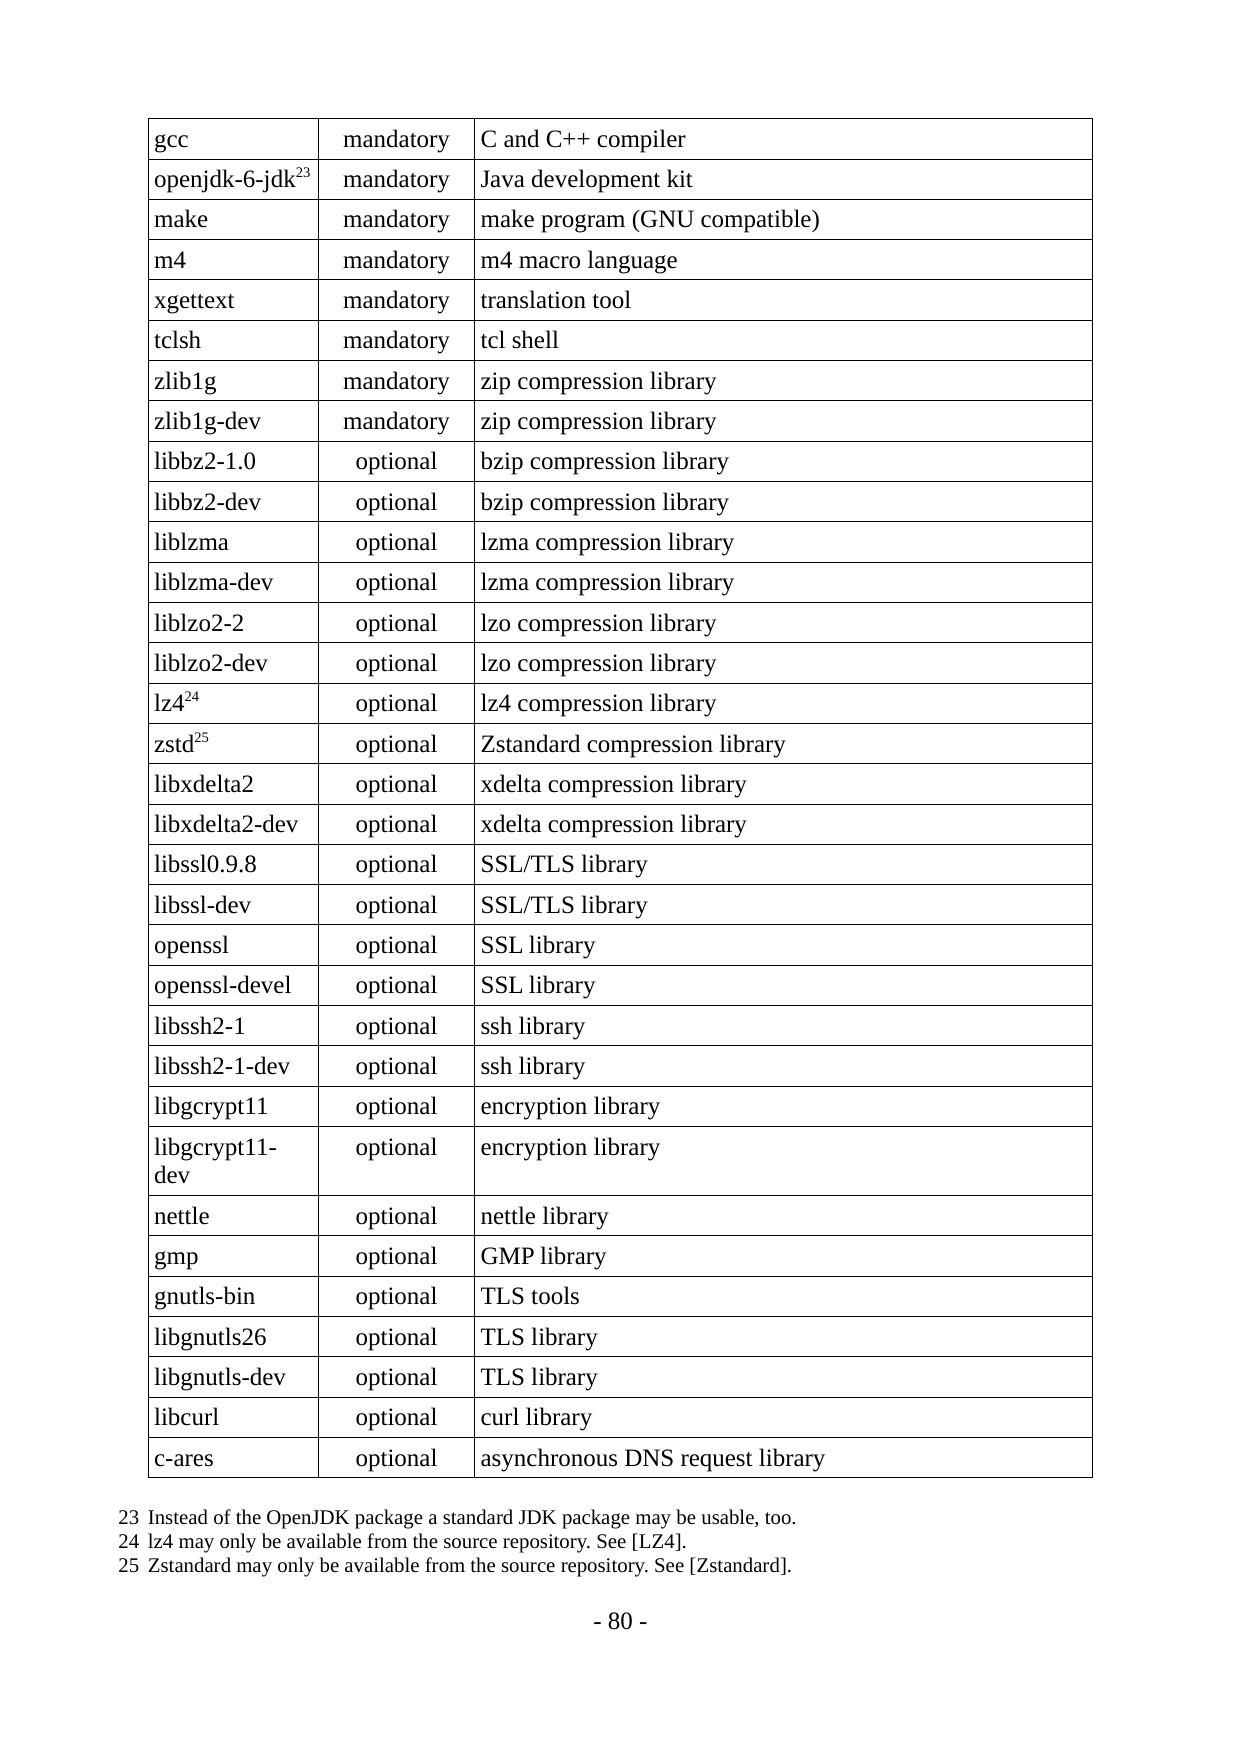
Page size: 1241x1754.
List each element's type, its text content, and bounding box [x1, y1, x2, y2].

table_cell encryption library [475, 1127, 1092, 1195]
table_cell optional [319, 1357, 474, 1397]
table_cell m4 [149, 240, 318, 279]
table_cell optional [319, 805, 474, 844]
table_cell lzo compression library [475, 603, 1092, 642]
table_cell optional [319, 482, 474, 521]
table_cell bzip compression library [475, 442, 1092, 481]
table_cell optional [319, 1006, 474, 1045]
table_cell xdelta compression library [475, 805, 1092, 844]
table_cell optional [319, 522, 474, 562]
table_cell lz4 compression library [475, 684, 1092, 723]
table_cell Zstandard compression library [475, 724, 1092, 763]
table_cell c-ares [149, 1438, 318, 1477]
table_cell optional [319, 1236, 474, 1276]
table_cell libcurl [149, 1398, 318, 1437]
table_cell nettle library [475, 1196, 1092, 1235]
table_cell make [149, 200, 318, 239]
table_cell gmp [149, 1236, 318, 1276]
table_cell SSL/TLS library [475, 885, 1092, 924]
table_cell mandatory [319, 401, 474, 441]
table_cell libgnutls26 [149, 1317, 318, 1356]
table_cell libbz2-dev [149, 482, 318, 521]
table_cell libgcrypt11 [149, 1087, 318, 1126]
table_cell optional [319, 724, 474, 763]
table_cell optional [319, 1196, 474, 1235]
table_cell libbz2-1.0 [149, 442, 318, 481]
table_cell Java development kit [475, 160, 1092, 199]
table_cell bzip compression library [475, 482, 1092, 521]
table_cell mandatory [319, 361, 474, 400]
table_cell SSL library [475, 925, 1092, 965]
table_cell liblzma [149, 522, 318, 562]
table_cell TLS library [475, 1357, 1092, 1397]
table_cell nettle [149, 1196, 318, 1235]
table_cell liblzma-dev [149, 563, 318, 602]
table_cell optional [319, 885, 474, 924]
table_cell optional [319, 1277, 474, 1316]
table_cell optional [319, 603, 474, 642]
table_cell curl library [475, 1398, 1092, 1437]
table_cell libxdelta2-dev [149, 805, 318, 844]
table_cell optional [319, 1317, 474, 1356]
table_cell optional [319, 1438, 474, 1477]
table_cell mandatory [319, 119, 474, 158]
table_cell libxdelta2 [149, 764, 318, 803]
table_cell optional [319, 1046, 474, 1086]
table_cell encryption library [475, 1087, 1092, 1126]
table_cell openssl-devel [149, 966, 318, 1005]
table_cell openjdk-6-jdk [149, 160, 318, 199]
table_cell xgettext [149, 280, 318, 320]
table_cell mandatory [319, 200, 474, 239]
table_cell libssl-dev [149, 885, 318, 924]
table_cell lz4 [149, 684, 318, 723]
table_cell lzo compression library [475, 643, 1092, 682]
table_cell zlib1g [149, 361, 318, 400]
table_cell C and C++ compiler [475, 119, 1092, 158]
table_cell zip compression library [475, 361, 1092, 400]
table_cell libgcrypt11-dev [149, 1127, 318, 1195]
table_cell optional [319, 1127, 474, 1195]
table_cell lzma compression library [475, 522, 1092, 562]
table_cell optional [319, 1087, 474, 1126]
table_cell tclsh [149, 321, 318, 360]
table_cell SSL library [475, 966, 1092, 1005]
table_cell m4 macro language [475, 240, 1092, 279]
table_cell asynchronous DNS request library [475, 1438, 1092, 1477]
table_cell optional [319, 684, 474, 723]
table_cell libssh2-1 [149, 1006, 318, 1045]
table_cell zlib1g-dev [149, 401, 318, 441]
table_cell optional [319, 1398, 474, 1437]
table_cell GMP library [475, 1236, 1092, 1276]
table_cell ssh library [475, 1006, 1092, 1045]
table_cell optional [319, 925, 474, 965]
table_cell mandatory [319, 321, 474, 360]
table_cell make program (GNU compatible) [475, 200, 1092, 239]
table_cell mandatory [319, 240, 474, 279]
table_cell zstd [149, 724, 318, 763]
table_cell ssh library [475, 1046, 1092, 1086]
table_cell translation tool [475, 280, 1092, 320]
table_cell liblzo2-dev [149, 643, 318, 682]
table_cell optional [319, 643, 474, 682]
table_cell optional [319, 442, 474, 481]
table_cell mandatory [319, 160, 474, 199]
table_cell gnutls-bin [149, 1277, 318, 1316]
table_cell openssl [149, 925, 318, 965]
table_cell libgnutls-dev [149, 1357, 318, 1397]
table_cell TLS tools [475, 1277, 1092, 1316]
table_cell gcc [149, 119, 318, 158]
table_cell zip compression library [475, 401, 1092, 441]
table_cell SSL/TLS library [475, 845, 1092, 884]
table_cell optional [319, 563, 474, 602]
table_cell optional [319, 845, 474, 884]
table_cell optional [319, 966, 474, 1005]
table_cell tcl shell [475, 321, 1092, 360]
table_cell libssh2-1-dev [149, 1046, 318, 1086]
table_cell mandatory [319, 280, 474, 320]
table_cell lzma compression library [475, 563, 1092, 602]
table_cell TLS library [475, 1317, 1092, 1356]
table_cell xdelta compression library [475, 764, 1092, 803]
table_cell liblzo2-2 [149, 603, 318, 642]
table_cell libssl0.9.8 [149, 845, 318, 884]
table_cell optional [319, 764, 474, 803]
